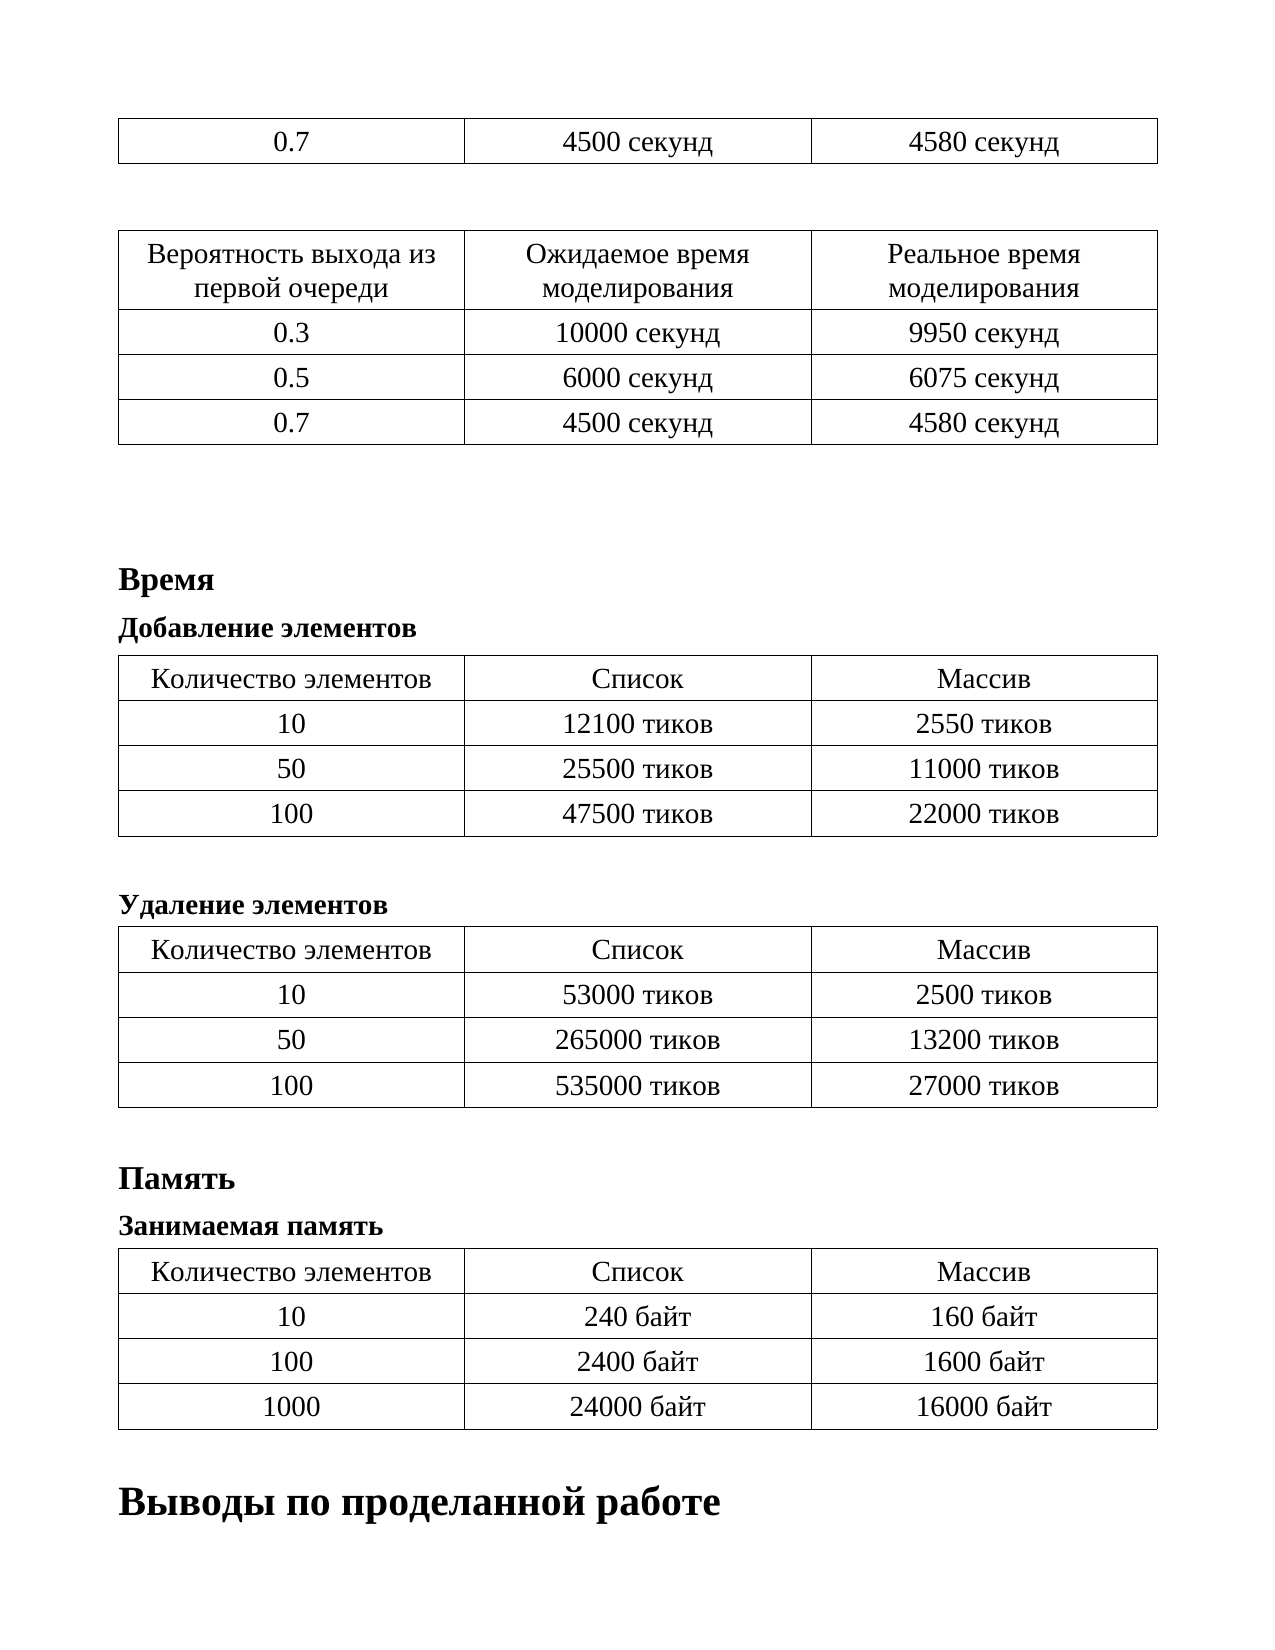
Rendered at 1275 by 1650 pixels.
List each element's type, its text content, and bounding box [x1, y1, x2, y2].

table_cell 50 [119, 746, 464, 790]
table_header Массив [812, 656, 1157, 700]
table_cell 240 байт [465, 1294, 811, 1338]
table_cell 4500 секунд [465, 400, 811, 444]
text Удаление элементов [118, 887, 1157, 921]
table_cell 47500 тиков [465, 791, 811, 836]
table_header Список [465, 1249, 811, 1293]
table_cell 11000 тиков [812, 746, 1157, 790]
table_cell 2400 байт [465, 1339, 811, 1383]
table_cell 0.3 [119, 310, 464, 354]
table_header Список [465, 927, 811, 972]
table_cell 10000 секунд [465, 310, 811, 354]
table_cell 10 [119, 1294, 464, 1338]
text Память [118, 1158, 1157, 1197]
text Занимаемая память [118, 1208, 1157, 1242]
table_cell 16000 байт [812, 1384, 1157, 1428]
table_cell 6075 секунд [812, 355, 1157, 399]
table_cell 100 [119, 1063, 464, 1107]
table_cell 0.7 [119, 119, 464, 163]
table_header Количество элементов [119, 927, 464, 972]
table_cell 160 байт [812, 1294, 1157, 1338]
table_header Реальное время моделирования [812, 231, 1157, 309]
table_cell 1600 байт [812, 1339, 1157, 1383]
text Выводы по проделанной работе [118, 1476, 1157, 1524]
table_cell 6000 секунд [465, 355, 811, 399]
table_cell 24000 байт [465, 1384, 811, 1428]
text Добавление элементов [118, 610, 1157, 643]
table_cell 25500 тиков [465, 746, 811, 790]
table_cell 2500 тиков [812, 973, 1157, 1017]
table_header Количество элементов [119, 656, 464, 700]
table_cell 100 [119, 791, 464, 836]
table_header Массив [812, 927, 1157, 972]
text Время [118, 559, 1157, 598]
table_cell 265000 тиков [465, 1018, 811, 1062]
table_cell 9950 секунд [812, 310, 1157, 354]
table_cell 22000 тиков [812, 791, 1157, 836]
table_header Ожидаемое время моделирования [465, 231, 811, 309]
table_cell 27000 тиков [812, 1063, 1157, 1107]
table_cell 10 [119, 973, 464, 1017]
table_header Количество элементов [119, 1249, 464, 1293]
table_cell 4580 секунд [812, 119, 1157, 163]
table_cell 4500 секунд [465, 119, 811, 163]
table_cell 4580 секунд [812, 400, 1157, 444]
table_cell 13200 тиков [812, 1018, 1157, 1062]
table_cell 0.7 [119, 400, 464, 444]
table_cell 1000 [119, 1384, 464, 1428]
table_cell 12100 тиков [465, 701, 811, 745]
table_header Массив [812, 1249, 1157, 1293]
table_cell 10 [119, 701, 464, 745]
table_cell 100 [119, 1339, 464, 1383]
table_cell 535000 тиков [465, 1063, 811, 1107]
table_cell 50 [119, 1018, 464, 1062]
table_cell 53000 тиков [465, 973, 811, 1017]
table_cell 2550 тиков [812, 701, 1157, 745]
table_cell 0.5 [119, 355, 464, 399]
table_header Список [465, 656, 811, 700]
table_header Вероятность выхода из первой очереди [119, 231, 464, 309]
